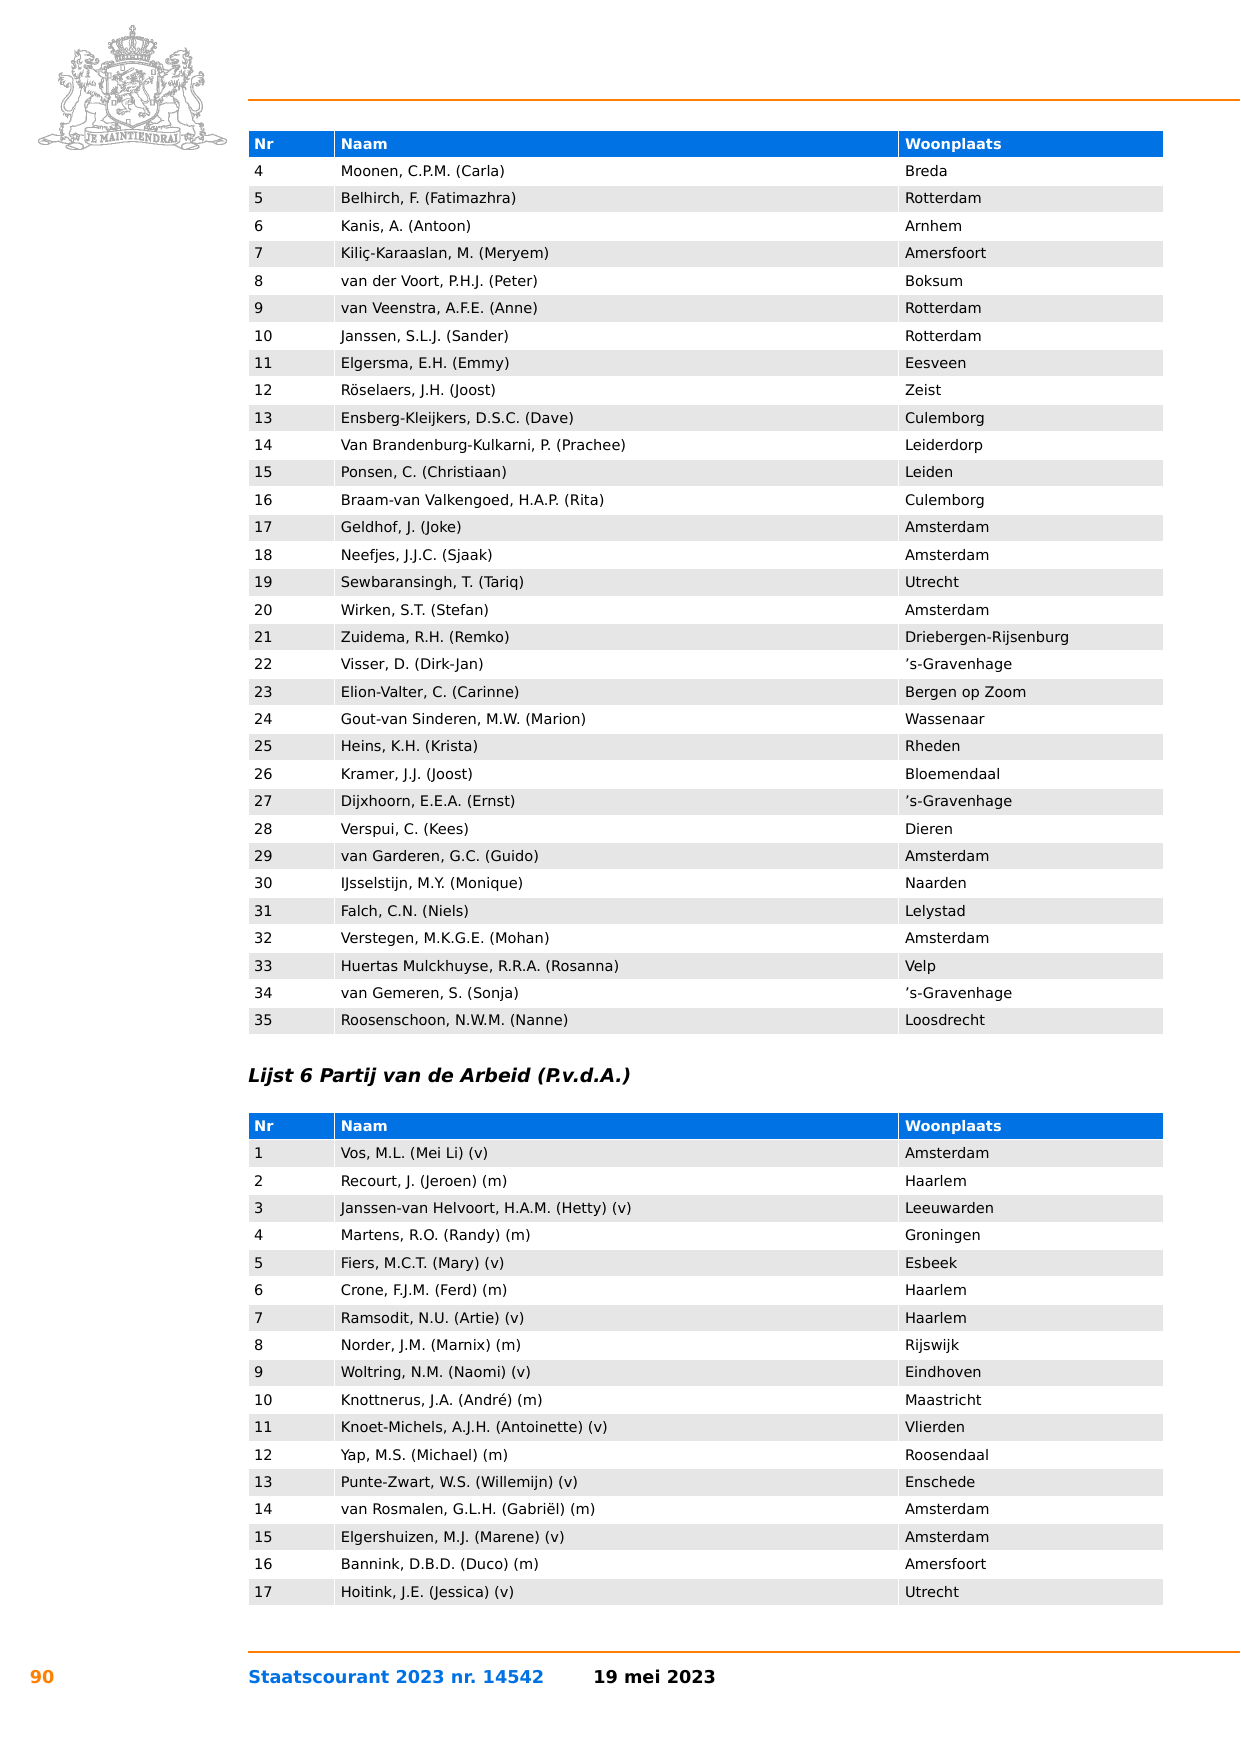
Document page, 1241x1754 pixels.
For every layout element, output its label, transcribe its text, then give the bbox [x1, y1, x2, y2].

table_cell 7 [249, 1305, 334, 1331]
table_header Woonplaats [899, 1113, 1163, 1139]
subtitle Lijst 6 Partij van de Arbeid (P.v.d.A.) [248, 1065, 1163, 1087]
table_cell 33 [249, 953, 334, 979]
table_cell Crone, F.J.M. (Ferd) (m) [335, 1278, 898, 1304]
table_cell 20 [249, 597, 334, 623]
table_cell 10 [249, 1387, 334, 1413]
table_cell 26 [249, 761, 334, 787]
table_cell Wirken, S.T. (Stefan) [335, 597, 898, 623]
table_cell Belhirch, F. (Fatimazhra) [335, 186, 898, 212]
table_cell Eindhoven [899, 1360, 1163, 1386]
table_cell Neefjes, J.J.C. (Sjaak) [335, 542, 898, 568]
table_cell Haarlem [899, 1278, 1163, 1304]
table_cell 3 [249, 1195, 334, 1222]
table_cell 4 [249, 1223, 334, 1249]
table_cell Rotterdam [899, 323, 1163, 349]
table_cell 1 [249, 1140, 334, 1167]
table_cell Haarlem [899, 1305, 1163, 1331]
table_cell van der Voort, P.H.J. (Peter) [335, 268, 898, 294]
table_cell Dijxhoorn, E.E.A. (Ernst) [335, 789, 898, 815]
table_cell Elgershuizen, M.J. (Marene) (v) [335, 1524, 898, 1550]
table_cell ’s-Gravenhage [899, 980, 1163, 1007]
table_cell Naarden [899, 871, 1163, 897]
table_cell Huertas Mulckhuyse, R.R.A. (Rosanna) [335, 953, 898, 979]
table_cell Kanis, A. (Antoon) [335, 213, 898, 239]
table_cell Amersfoort [899, 241, 1163, 267]
table_cell Braam-van Valkengoed, H.A.P. (Rita) [335, 487, 898, 513]
table_cell Norder, J.M. (Marnix) (m) [335, 1332, 898, 1358]
table_cell 16 [249, 487, 334, 513]
table_cell 11 [249, 350, 334, 376]
table_cell Vos, M.L. (Mei Li) (v) [335, 1140, 898, 1167]
table_cell 8 [249, 1332, 334, 1358]
table_cell Arnhem [899, 213, 1163, 239]
table_cell Moonen, C.P.M. (Carla) [335, 158, 898, 185]
table_cell Lelystad [899, 898, 1163, 924]
table_cell 25 [249, 734, 334, 760]
table_cell Culemborg [899, 487, 1163, 513]
table_cell 31 [249, 898, 334, 924]
table_cell Leeuwarden [899, 1195, 1163, 1222]
table_header Woonplaats [899, 131, 1163, 157]
table_cell Breda [899, 158, 1163, 185]
table_cell van Gemeren, S. (Sonja) [335, 980, 898, 1007]
table_cell Verstegen, M.K.G.E. (Mohan) [335, 925, 898, 952]
table_cell 2 [249, 1168, 334, 1194]
table_cell Leiden [899, 460, 1163, 486]
table_header Nr [249, 131, 334, 157]
table_cell 9 [249, 295, 334, 322]
picture [38, 25, 227, 150]
table_cell 13 [249, 405, 334, 431]
table_cell Amsterdam [899, 925, 1163, 952]
table_cell Wassenaar [899, 706, 1163, 733]
table_cell Woltring, N.M. (Naomi) (v) [335, 1360, 898, 1386]
table_cell Eesveen [899, 350, 1163, 376]
table_cell Bergen op Zoom [899, 679, 1163, 705]
table_cell 14 [249, 432, 334, 459]
table_cell 6 [249, 213, 334, 239]
table_cell 10 [249, 323, 334, 349]
table_header Naam [335, 1113, 898, 1139]
table_cell Elgersma, E.H. (Emmy) [335, 350, 898, 376]
table_cell Roosenschoon, N.W.M. (Nanne) [335, 1008, 898, 1034]
table_cell Utrecht [899, 569, 1163, 596]
table_cell 11 [249, 1414, 334, 1441]
table_cell 4 [249, 158, 334, 185]
table_cell 17 [249, 1579, 334, 1605]
table_cell Recourt, J. (Jeroen) (m) [335, 1168, 898, 1194]
table_cell van Veenstra, A.F.E. (Anne) [335, 295, 898, 322]
table_cell 12 [249, 378, 334, 404]
table_cell 24 [249, 706, 334, 733]
table_cell Yap, M.S. (Michael) (m) [335, 1442, 898, 1468]
table_cell Fiers, M.C.T. (Mary) (v) [335, 1250, 898, 1276]
table_cell 22 [249, 651, 334, 678]
table_cell Janssen, S.L.J. (Sander) [335, 323, 898, 349]
table_cell Knoet-Michels, A.J.H. (Antoinette) (v) [335, 1414, 898, 1441]
table_cell 16 [249, 1551, 334, 1578]
table_cell 7 [249, 241, 334, 267]
table_cell 13 [249, 1469, 334, 1496]
table_cell 15 [249, 460, 334, 486]
table_cell Heins, K.H. (Krista) [335, 734, 898, 760]
table_cell Zeist [899, 378, 1163, 404]
table_cell 32 [249, 925, 334, 952]
table_cell 27 [249, 789, 334, 815]
table_cell 23 [249, 679, 334, 705]
table_cell Roosendaal [899, 1442, 1163, 1468]
table_cell Bannink, D.B.D. (Duco) (m) [335, 1551, 898, 1578]
table_cell 5 [249, 186, 334, 212]
table_cell 12 [249, 1442, 334, 1468]
table_cell Gout-van Sinderen, M.W. (Marion) [335, 706, 898, 733]
table_cell 17 [249, 515, 334, 541]
table_cell 21 [249, 624, 334, 650]
table_cell Visser, D. (Dirk-Jan) [335, 651, 898, 678]
table_cell 30 [249, 871, 334, 897]
table_cell Knottnerus, J.A. (André) (m) [335, 1387, 898, 1413]
table_cell Rheden [899, 734, 1163, 760]
table_cell Sewbaransingh, T. (Tariq) [335, 569, 898, 596]
table_cell Verspui, C. (Kees) [335, 816, 898, 842]
table_cell Rijswijk [899, 1332, 1163, 1358]
table_cell Maastricht [899, 1387, 1163, 1413]
table_cell Amsterdam [899, 515, 1163, 541]
table_cell Zuidema, R.H. (Remko) [335, 624, 898, 650]
table_cell Amsterdam [899, 597, 1163, 623]
table_cell Boksum [899, 268, 1163, 294]
table_cell Kiliç-Karaaslan, M. (Meryem) [335, 241, 898, 267]
table_cell Bloemendaal [899, 761, 1163, 787]
table_cell Elion-Valter, C. (Carinne) [335, 679, 898, 705]
table_cell Hoitink, J.E. (Jessica) (v) [335, 1579, 898, 1605]
table_cell Culemborg [899, 405, 1163, 431]
table_cell Van Brandenburg-Kulkarni, P. (Prachee) [335, 432, 898, 459]
table_cell Amsterdam [899, 843, 1163, 869]
table_cell Dieren [899, 816, 1163, 842]
table_header Nr [249, 1113, 334, 1139]
table_cell Rotterdam [899, 186, 1163, 212]
table_cell Martens, R.O. (Randy) (m) [335, 1223, 898, 1249]
table_cell 34 [249, 980, 334, 1007]
table_cell Punte-Zwart, W.S. (Willemijn) (v) [335, 1469, 898, 1496]
table_cell van Rosmalen, G.L.H. (Gabriël) (m) [335, 1497, 898, 1523]
table_cell Groningen [899, 1223, 1163, 1249]
table_cell Loosdrecht [899, 1008, 1163, 1034]
table_cell 29 [249, 843, 334, 869]
table_cell 28 [249, 816, 334, 842]
table_cell Amsterdam [899, 1140, 1163, 1167]
table_cell 19 [249, 569, 334, 596]
table_cell IJsselstijn, M.Y. (Monique) [335, 871, 898, 897]
table_cell Geldhof, J. (Joke) [335, 515, 898, 541]
table_cell Enschede [899, 1469, 1163, 1496]
table_cell Ramsodit, N.U. (Artie) (v) [335, 1305, 898, 1331]
table_cell Amsterdam [899, 1497, 1163, 1523]
table_cell Amsterdam [899, 542, 1163, 568]
table_cell 9 [249, 1360, 334, 1386]
table_cell Utrecht [899, 1579, 1163, 1605]
table_cell Leiderdorp [899, 432, 1163, 459]
table_cell 18 [249, 542, 334, 568]
table_cell Röselaers, J.H. (Joost) [335, 378, 898, 404]
table_cell ’s-Gravenhage [899, 651, 1163, 678]
table_cell 5 [249, 1250, 334, 1276]
table_cell Esbeek [899, 1250, 1163, 1276]
table_cell 35 [249, 1008, 334, 1034]
table_cell Haarlem [899, 1168, 1163, 1194]
table_cell 6 [249, 1278, 334, 1304]
table_cell 14 [249, 1497, 334, 1523]
table_cell Falch, C.N. (Niels) [335, 898, 898, 924]
table_cell Ponsen, C. (Christiaan) [335, 460, 898, 486]
table_cell 15 [249, 1524, 334, 1550]
table_cell ’s-Gravenhage [899, 789, 1163, 815]
table_cell Velp [899, 953, 1163, 979]
table_cell Amsterdam [899, 1524, 1163, 1550]
table_cell van Garderen, G.C. (Guido) [335, 843, 898, 869]
table_cell Vlierden [899, 1414, 1163, 1441]
table_cell Driebergen-Rijsenburg [899, 624, 1163, 650]
table_cell 8 [249, 268, 334, 294]
table_cell Ensberg-Kleijkers, D.S.C. (Dave) [335, 405, 898, 431]
table_header Naam [335, 131, 898, 157]
table_cell Rotterdam [899, 295, 1163, 322]
table_cell Janssen-van Helvoort, H.A.M. (Hetty) (v) [335, 1195, 898, 1222]
table_cell Amersfoort [899, 1551, 1163, 1578]
table_cell Kramer, J.J. (Joost) [335, 761, 898, 787]
